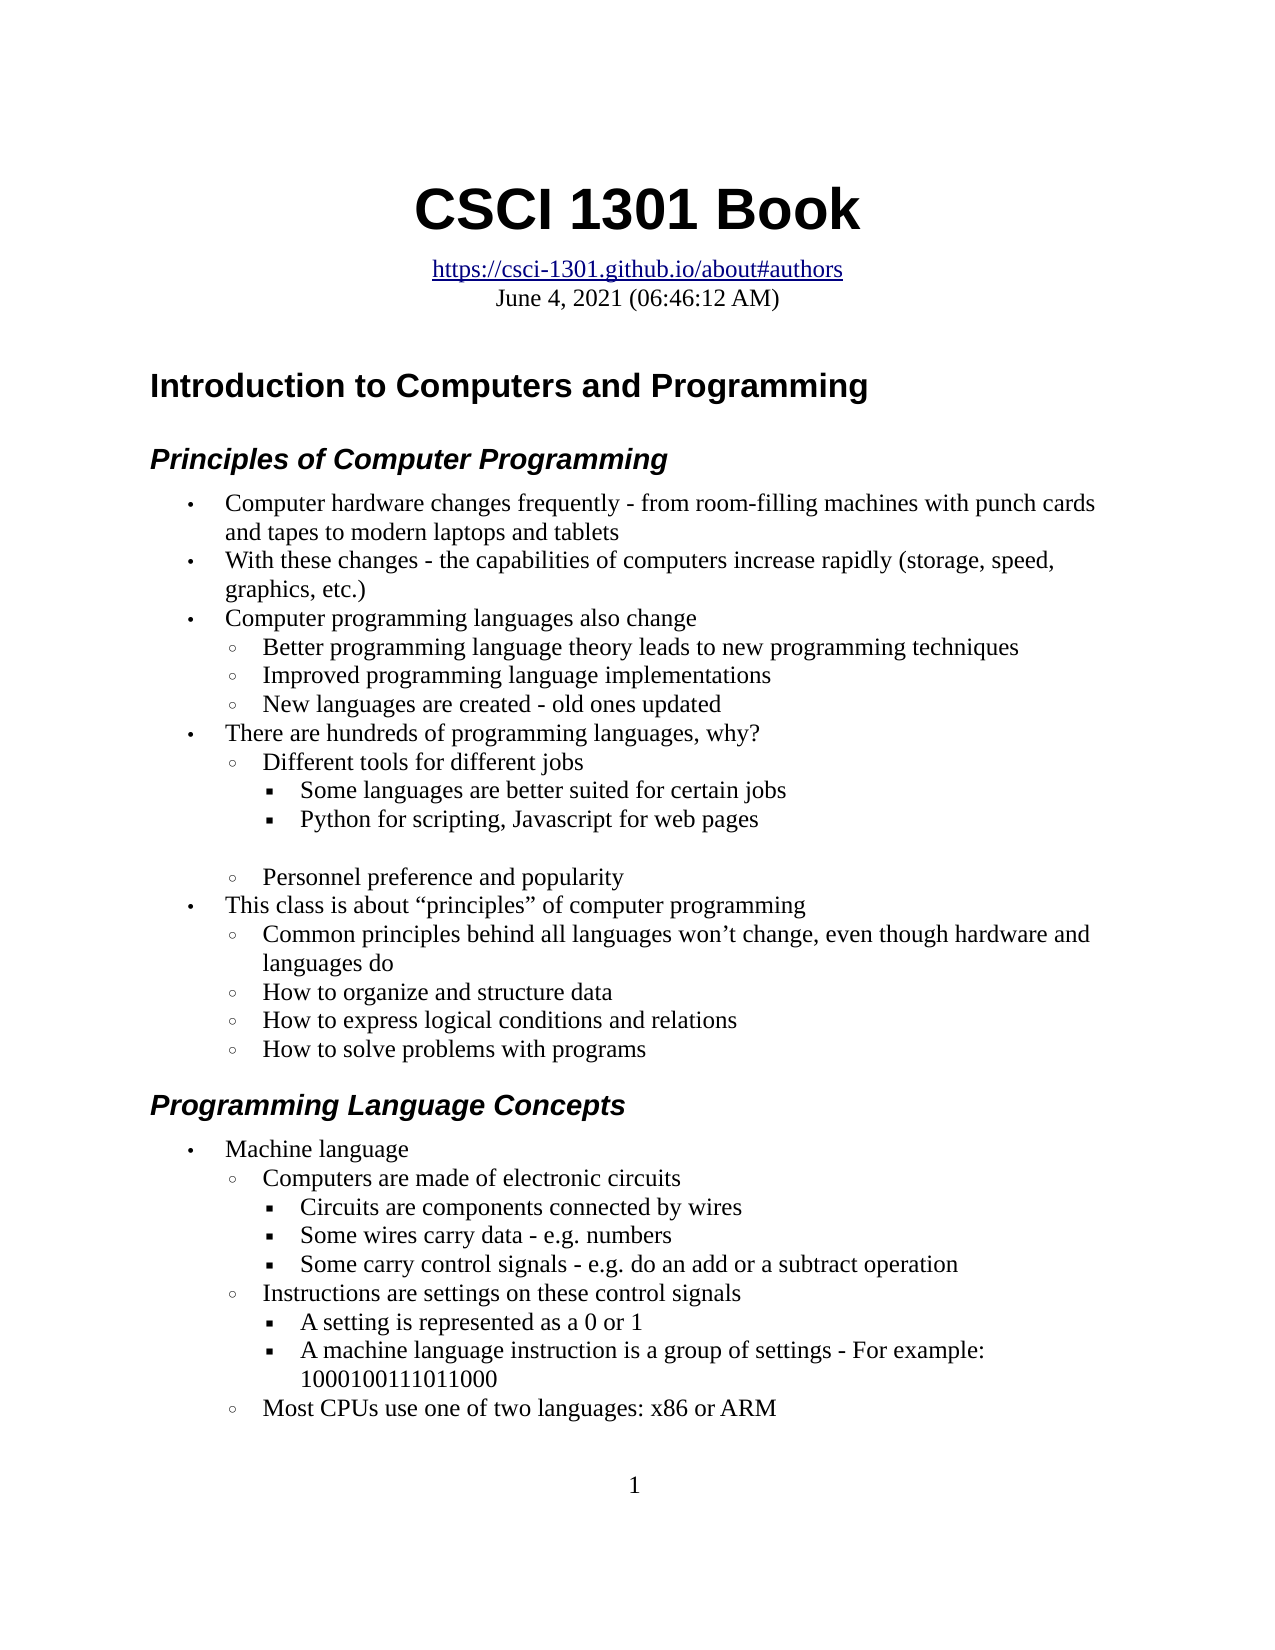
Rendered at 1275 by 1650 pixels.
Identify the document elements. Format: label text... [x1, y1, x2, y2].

list There are hundreds of programming languages, why? [187, 718, 1125, 747]
list Machine language [187, 1134, 1125, 1163]
list Personnel preference and popularity [225, 862, 1125, 891]
list A setting is represented as a 0 or 1 [262, 1307, 1125, 1335]
list Some languages are better suited for certain jobs [262, 776, 1125, 804]
list Different tools for different jobs [225, 747, 1125, 776]
subtitle Programming Language Concepts [150, 1088, 1125, 1122]
list Computers are made of electronic circuits [225, 1163, 1125, 1192]
list A machine language instruction is a group of settings - For example: 1000100111011000 [262, 1335, 1125, 1393]
text https://csci-1301.github.io/about#authors [150, 254, 1125, 283]
list How to express logical conditions and relations [225, 1006, 1125, 1034]
text June 4, 2021 (06:46:12 AM) [150, 283, 1125, 312]
list Computer programming languages also change [187, 603, 1125, 632]
list Most CPUs use one of two languages: x86 or ARM [225, 1393, 1125, 1422]
list New languages are created - old ones updated [225, 689, 1125, 718]
list Some carry control signals - e.g. do an add or a subtract operation [262, 1249, 1125, 1278]
list How to solve problems with programs [225, 1034, 1125, 1063]
list Some wires carry data - e.g. numbers [262, 1220, 1125, 1249]
list Python for scripting, Javascript for web pages [262, 804, 1125, 862]
subtitle Principles of Computer Programming [150, 442, 1125, 476]
list Circuits are components connected by wires [262, 1192, 1125, 1220]
list How to organize and structure data [225, 977, 1125, 1006]
list This class is about “principles” of computer programming [187, 891, 1125, 919]
list Common principles behind all languages won’t change, even though hardware and languages do [225, 919, 1125, 977]
list Improved programming language implementations [225, 661, 1125, 689]
subtitle Introduction to Computers and Programming [150, 366, 1125, 404]
title CSCI 1301 Book [150, 175, 1125, 242]
list Better programming language theory leads to new programming techniques [225, 632, 1125, 661]
list Computer hardware changes frequently - from room-filling machines with punch cards and tapes to modern laptops and tablets [187, 488, 1125, 546]
list With these changes - the capabilities of computers increase rapidly (storage, speed, graphics, etc.) [187, 546, 1125, 603]
list Instructions are settings on these control signals [225, 1278, 1125, 1307]
